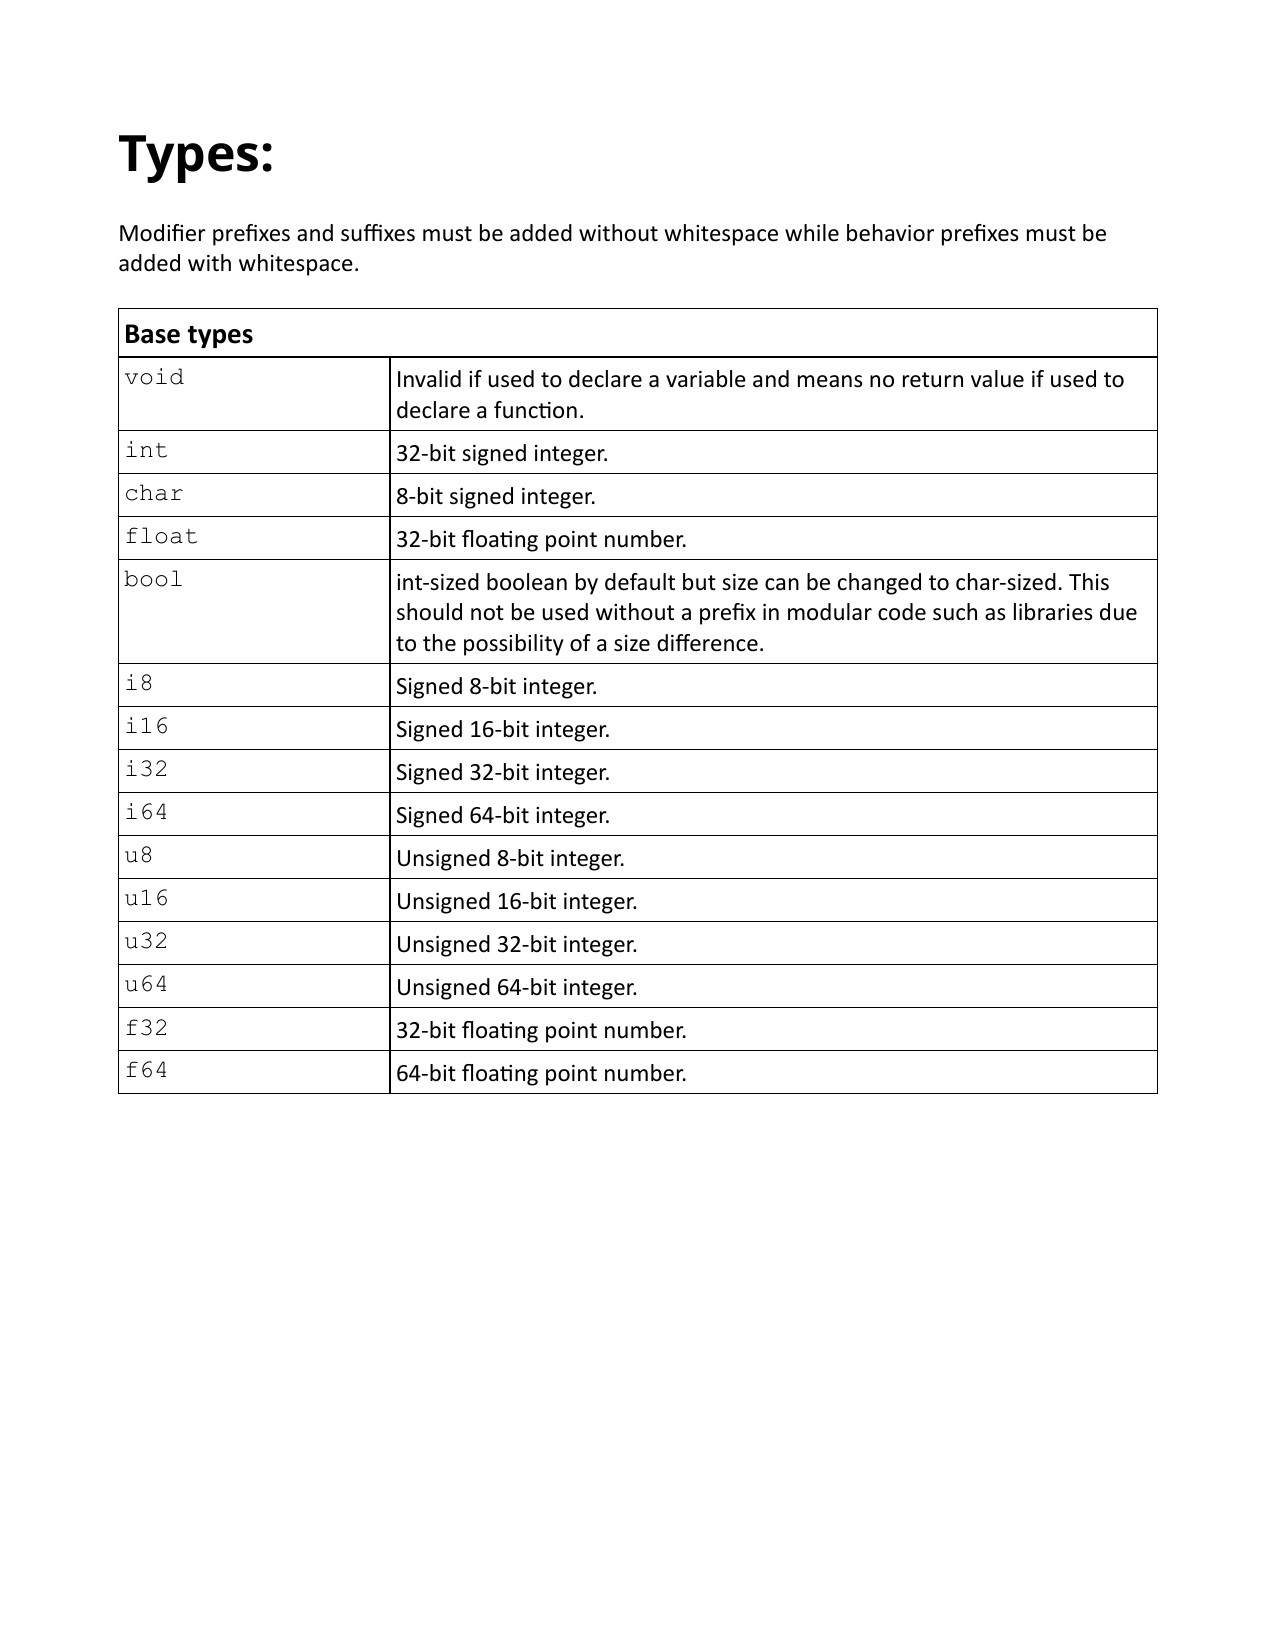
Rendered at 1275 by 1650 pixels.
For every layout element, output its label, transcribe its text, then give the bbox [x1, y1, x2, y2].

table_cell 64-bit floating point number. [391, 1051, 1157, 1093]
table_cell 32-bit floating point number. [391, 1008, 1157, 1050]
table_cell bool [119, 560, 389, 663]
table_cell int-sized boolean by default but size can be changed to char-sized. This should not be used without a prefix in modular code such as libraries due to the possibility of a size difference. [391, 560, 1157, 663]
table_cell float [119, 517, 389, 559]
table_cell Invalid if used to declare a variable and means no return value if used to declare a function. [391, 358, 1157, 430]
table_cell i8 [119, 664, 389, 706]
table_cell u8 [119, 836, 389, 878]
table_cell int [119, 431, 389, 473]
table_cell Unsigned 64-bit integer. [391, 965, 1157, 1007]
table_cell i32 [119, 750, 389, 792]
table_cell Unsigned 8-bit integer. [391, 836, 1157, 878]
table_cell 8-bit signed integer. [391, 474, 1157, 516]
table_cell i16 [119, 707, 389, 749]
table_cell Unsigned 16-bit integer. [391, 879, 1157, 921]
table_cell Signed 32-bit integer. [391, 750, 1157, 792]
table_cell u16 [119, 879, 389, 921]
table_cell char [119, 474, 389, 516]
table_cell u32 [119, 922, 389, 964]
table_cell u64 [119, 965, 389, 1007]
table_cell void [119, 358, 389, 430]
table_cell Signed 8-bit integer. [391, 664, 1157, 706]
table_header Base types [119, 309, 1157, 356]
table_cell f64 [119, 1051, 389, 1093]
table_cell 32-bit signed integer. [391, 431, 1157, 473]
table_cell Signed 64-bit integer. [391, 793, 1157, 835]
table_cell 32-bit floating point number. [391, 517, 1157, 559]
text Modifier prefixes and suffixes must be added without whitespace while behavior prefixes must be added with whitespace. [118, 217, 1157, 278]
table_cell Signed 16-bit integer. [391, 707, 1157, 749]
table_cell f32 [119, 1008, 389, 1050]
text Types: [118, 118, 1157, 186]
table_cell i64 [119, 793, 389, 835]
table_cell Unsigned 32-bit integer. [391, 922, 1157, 964]
